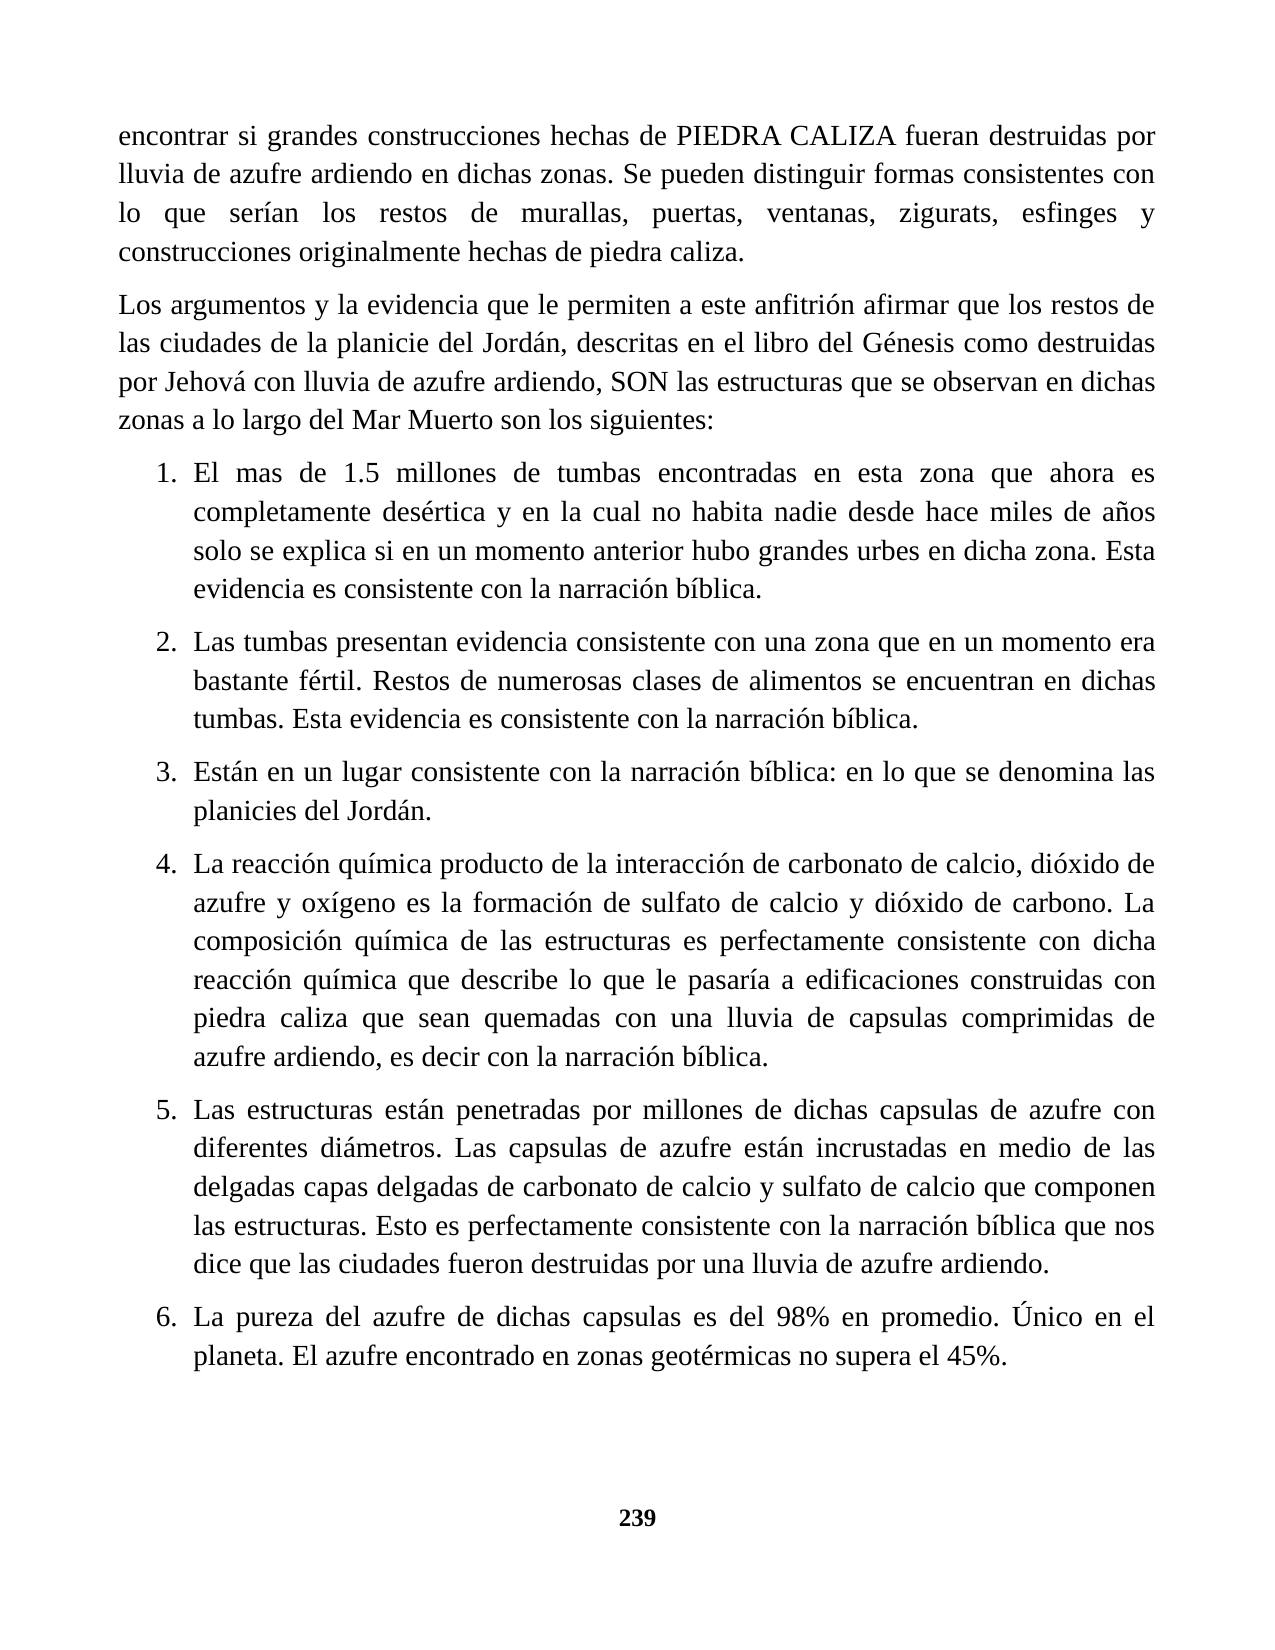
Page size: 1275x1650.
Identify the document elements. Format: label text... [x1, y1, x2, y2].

text Los argumentos y la evidencia que le permiten a este anfitrión afirmar que los restos de las ciudades de la planicie del Jordán, descritas en el libro del Génesis como destruidas por Jehová con lluvia de azufre ardiendo, SON las estructuras que se observan en dichas zonas a lo largo del Mar Muerto son los siguientes: [118, 287, 1157, 436]
list La reacción química producto de la interacción de carbonato de calcio, dióxido de azufre y oxígeno es la formación de sulfato de calcio y dióxido de carbono. La composición química de las estructuras es perfectamente consistente con dicha reacción química que describe lo que le pasaría a edificaciones construidas con piedra caliza que sean quemadas con una lluvia de capsulas comprimidas de azufre ardiendo, es decir con la narración bíblica. [156, 846, 1157, 1072]
list La pureza del azufre de dichas capsulas es del 98% en promedio. Único en el planeta. El azufre encontrado en zonas geotérmicas no supera el 45%. [156, 1299, 1157, 1371]
text encontrar si grandes construcciones hechas de PIEDRA CALIZA fueran destruidas por lluvia de azufre ardiendo en dichas zonas. Se pueden distinguir formas consistentes con lo que serían los restos de murallas, puertas, ventanas, zigurats, esfinges y construcciones originalmente hechas de piedra caliza. [118, 118, 1157, 267]
list Las tumbas presentan evidencia consistente con una zona que en un momento era bastante fértil. Restos de numerosas clases de alimentos se encuentran en dichas tumbas. Esta evidencia es consistente con la narración bíblica. [156, 624, 1157, 735]
list Las estructuras están penetradas por millones de dichas capsulas de azufre con diferentes diámetros. Las capsulas de azufre están incrustadas en medio de las delgadas capas delgadas de carbonato de calcio y sulfato de calcio que componen las estructuras. Esto es perfectamente consistente con la narración bíblica que nos dice que las ciudades fueron destruidas por una lluvia de azufre ardiendo. [156, 1092, 1157, 1280]
list El mas de 1.5 millones de tumbas encontradas en esta zona que ahora es completamente desértica y en la cual no habita nadie desde hace miles de años solo se explica si en un momento anterior hubo grandes urbes en dicha zona. Esta evidencia es consistente con la narración bíblica. [156, 456, 1157, 605]
list Están en un lugar consistente con la narración bíblica: en lo que se denomina las planicies del Jordán. [156, 754, 1157, 827]
